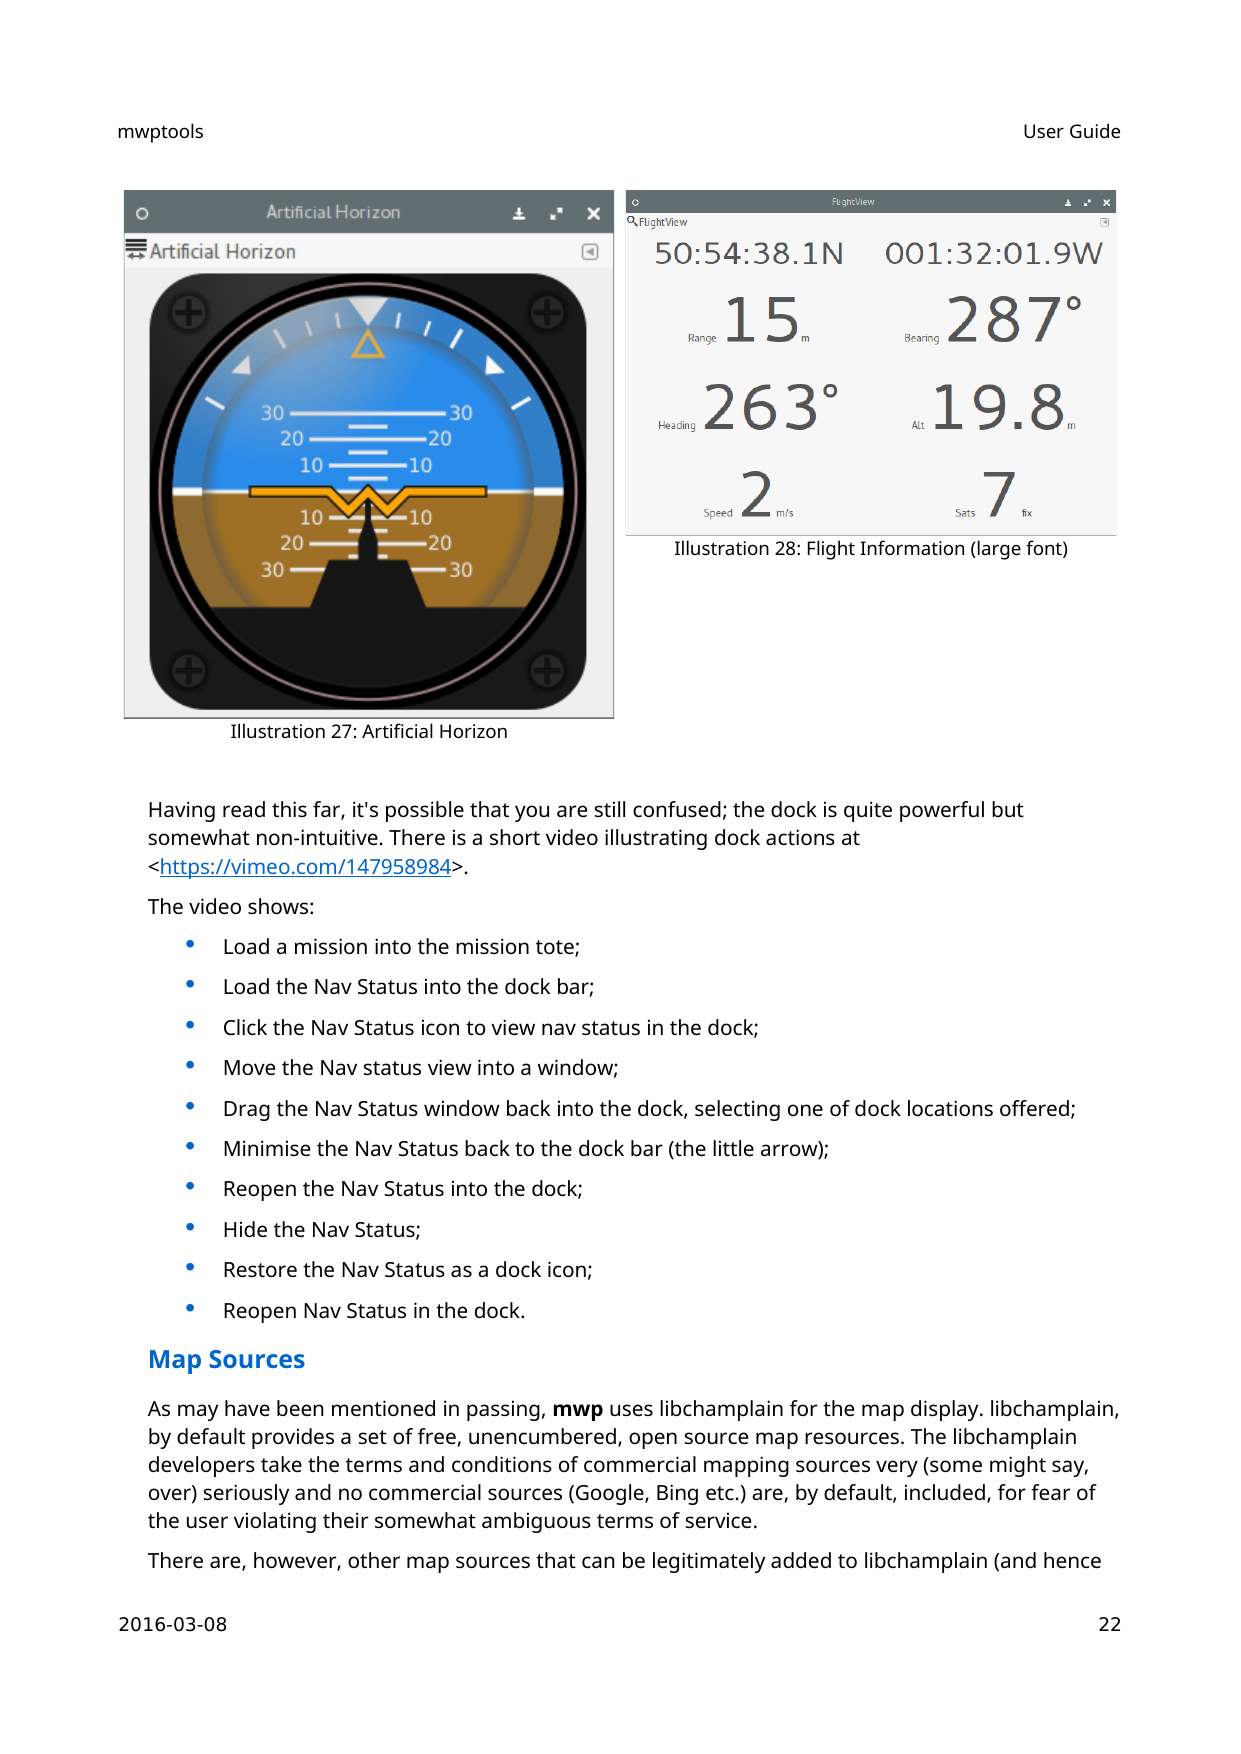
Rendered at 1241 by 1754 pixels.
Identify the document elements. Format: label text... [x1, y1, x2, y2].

picture [123, 190, 615, 719]
picture [625, 190, 1117, 536]
text The video shows: [148, 892, 1122, 920]
list Restore the Nav Status as a dock icon; [185, 1255, 1122, 1284]
text As may have been mentioned in passing, mwp uses libchamplain for the map display. libchamplain, by default provides a set of free, unencumbered, open source map resources. The libchamplain developers take the terms and conditions of commercial mapping sources very (some might say, over) seriously and no commercial sources (Google, Bing etc.) are, by default, included, for fear of the user violating their somewhat ambiguous terms of service. [148, 1394, 1122, 1535]
table_cell [118, 173, 620, 789]
list Minimise the Nav Status back to the dock bar (the little arrow); [185, 1134, 1122, 1163]
list Reopen Nav Status in the dock. [185, 1296, 1122, 1324]
list Move the Nav status view into a window; [185, 1053, 1122, 1082]
list Load the Nav Status into the dock bar; [185, 972, 1122, 1001]
list Reopen the Nav Status into the dock; [185, 1174, 1122, 1203]
table_cell [620, 173, 1122, 789]
list Hide the Nav Status; [185, 1215, 1122, 1243]
text There are, however, other map sources that can be legitimately added to libchamplain (and hence [148, 1547, 1122, 1575]
text Having read this far, it's possible that you are still confused; the dock is quite powerful but somewhat non-intuitive. There is a short video illustrating dock actions at <https://vimeo.com/147958984>. [148, 795, 1122, 880]
list Click the Nav Status icon to view nav status in the dock; [185, 1013, 1122, 1041]
subtitle Map Sources [148, 1342, 1122, 1376]
list Load a mission into the mission tote; [185, 932, 1122, 961]
list Drag the Nav Status window back into the dock, selecting one of dock locations offered; [185, 1094, 1122, 1122]
